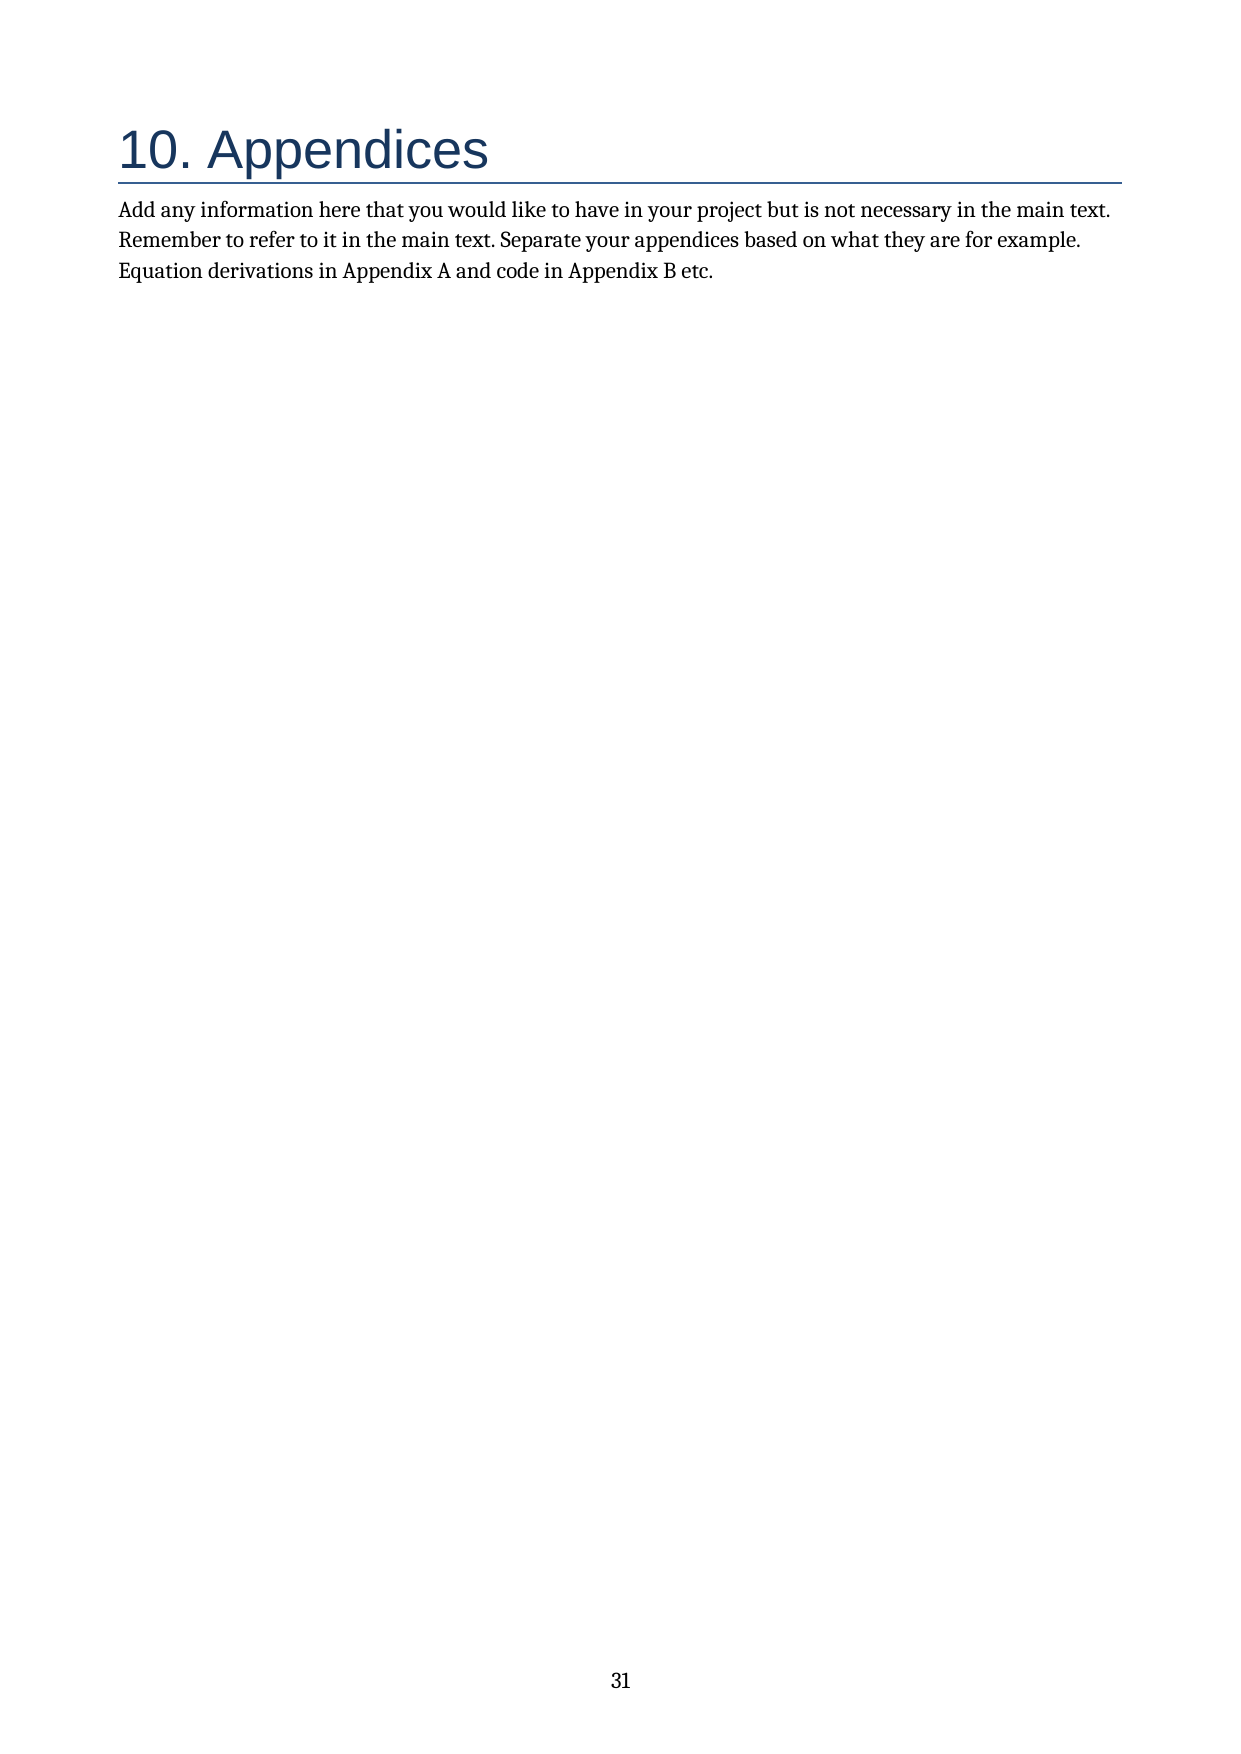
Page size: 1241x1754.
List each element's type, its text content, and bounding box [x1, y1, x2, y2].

subtitle Appendices [118, 118, 1122, 182]
text Add any information here that you would like to have in your project but is not necessary in the main text. Remember to refer to it in the main text. Separate your appendices based on what they are for example. Equation derivations in Appendix A and code in Appendix B etc. [118, 197, 1122, 284]
